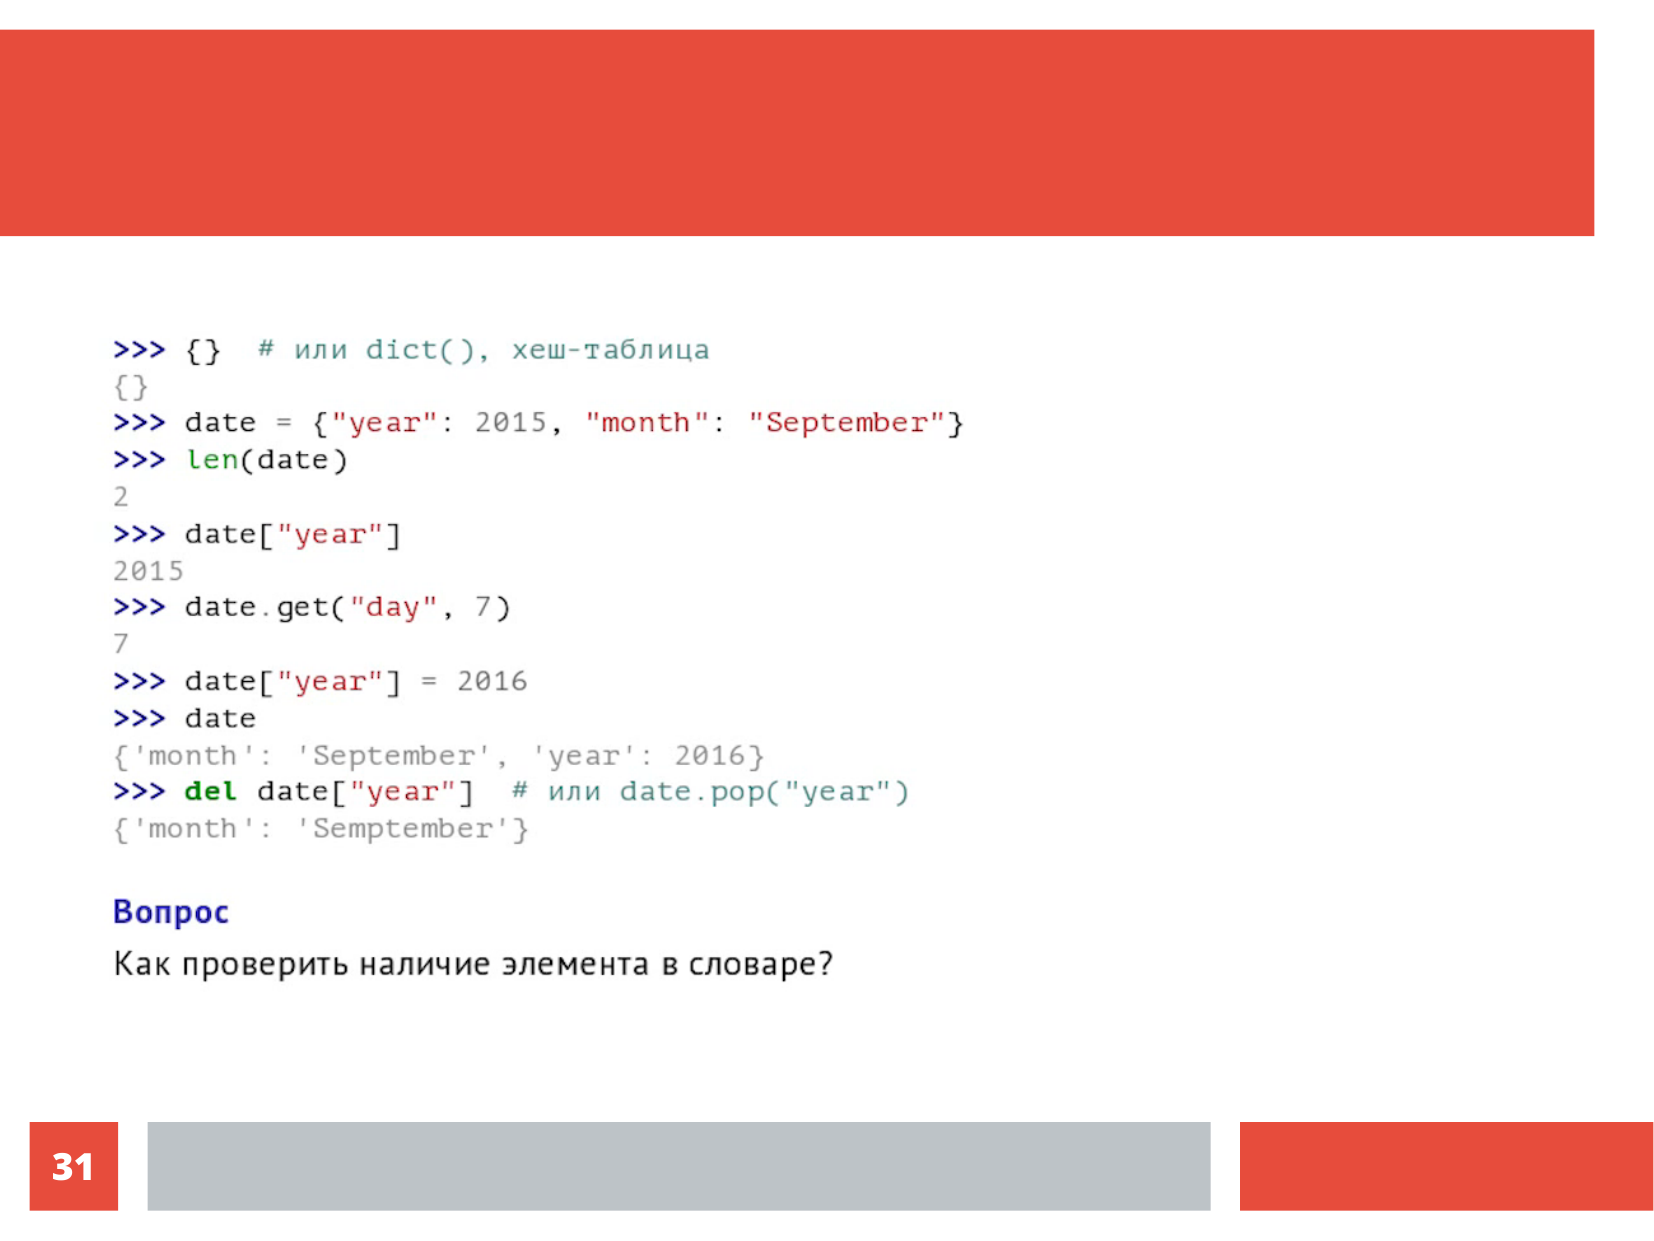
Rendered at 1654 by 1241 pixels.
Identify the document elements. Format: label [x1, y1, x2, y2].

picture [75, 267, 1058, 1036]
